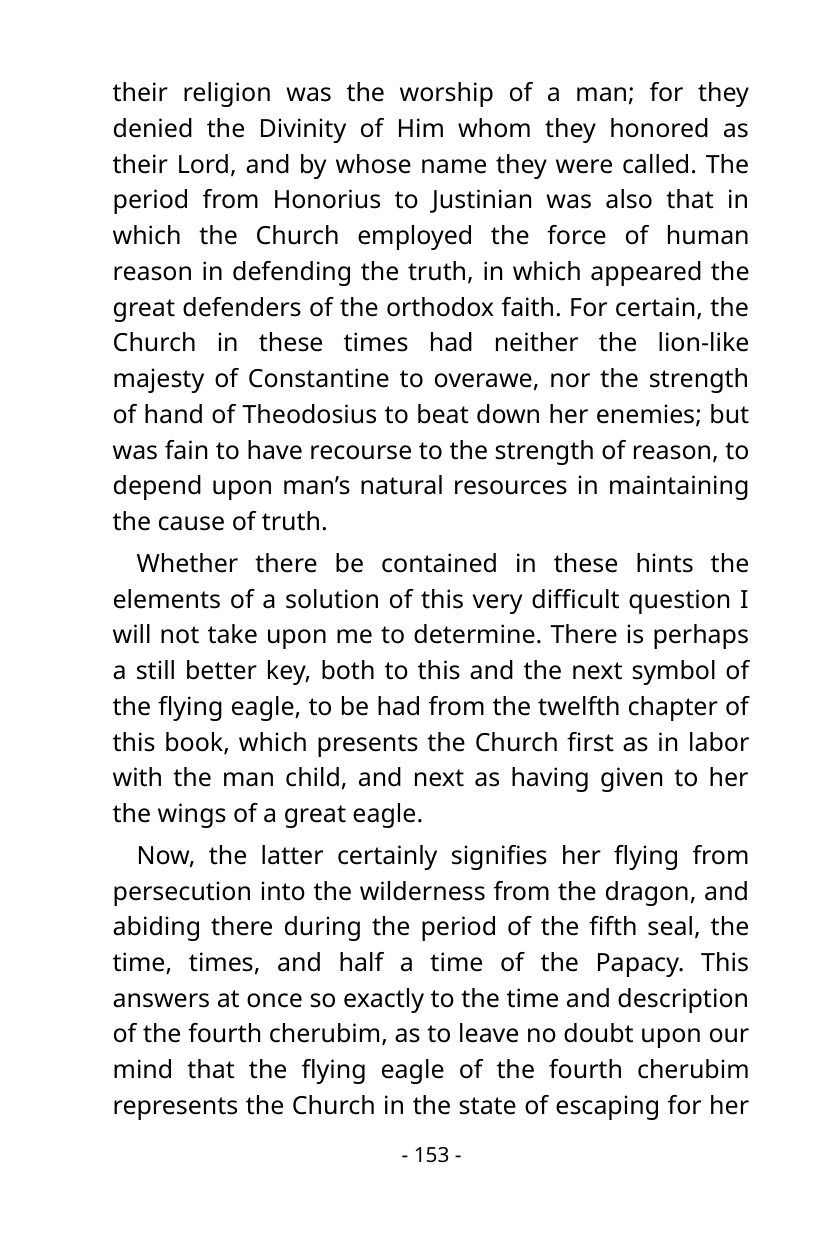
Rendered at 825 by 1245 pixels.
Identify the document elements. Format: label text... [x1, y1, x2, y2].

text Whether there be contained in these hints the elements of a solution of this very difficult question I will not take upon me to determine. There is perhaps a still better key, both to this and the next symbol of the flying eagle, to be had from the twelfth chapter of this book, which presents the Church first as in labor with the man child, and next as having given to her the wings of a great eagle. [112, 546, 750, 830]
text their religion was the worship of a man; for they denied the Divinity of Him whom they honored as their Lord, and by whose name they were called. The period from Honorius to Justinian was also that in which the Church employed the force of human reason in defending the truth, in which appeared the great defenders of the orthodox faith. For certain, the Church in these times had neither the lion-like majesty of Constantine to overawe, nor the strength of hand of Theodosius to beat down her enemies; but was fain to have recourse to the strength of reason, to depend upon man’s natural resources in maintaining the cause of truth. [112, 75, 750, 538]
text Now, the latter certainly signifies her flying from persecution into the wilderness from the dragon, and abiding there during the period of the fifth seal, the time, times, and half a time of the Papacy. This answers at once so exactly to the time and description of the fourth cherubim, as to leave no doubt upon our mind that the flying eagle of the fourth cherubim represents the Church in the state of escaping for her [112, 837, 750, 1122]
